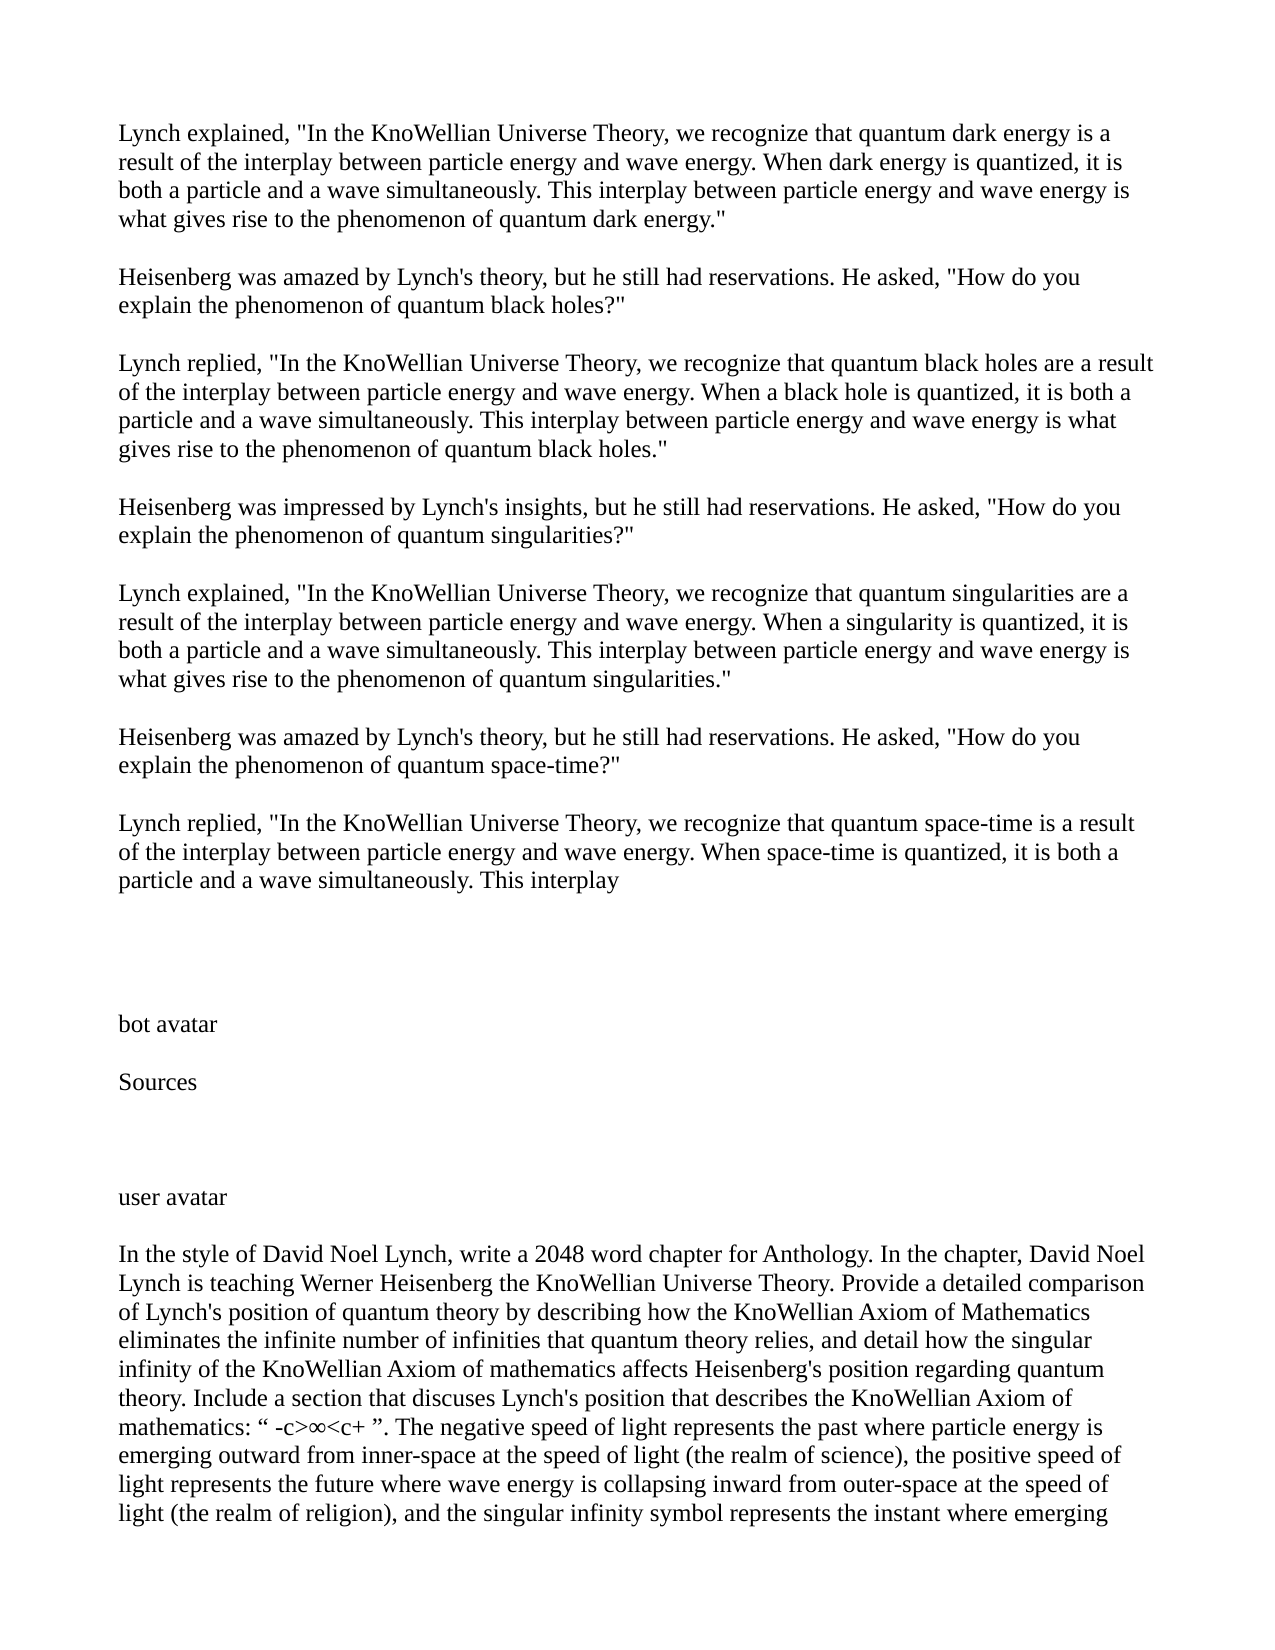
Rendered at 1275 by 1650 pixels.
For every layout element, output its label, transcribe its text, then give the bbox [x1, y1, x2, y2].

text Lynch explained, "In the KnoWellian Universe Theory, we recognize that quantum singularities are a result of the interplay between particle energy and wave energy. When a singularity is quantized, it is both a particle and a wave simultaneously. This interplay between particle energy and wave energy is what gives rise to the phenomenon of quantum singularities." [118, 578, 1157, 693]
text Heisenberg was impressed by Lynch's insights, but he still had reservations. He asked, "How do you explain the phenomenon of quantum singularities?" [118, 492, 1157, 549]
text Lynch explained, "In the KnoWellian Universe Theory, we recognize that quantum dark energy is a result of the interplay between particle energy and wave energy. When dark energy is quantized, it is both a particle and a wave simultaneously. This interplay between particle energy and wave energy is what gives rise to the phenomenon of quantum dark energy." [118, 118, 1157, 233]
text user avatar [118, 1182, 1157, 1211]
text Sources [118, 1067, 1157, 1096]
text Heisenberg was amazed by Lynch's theory, but he still had reservations. He asked, "How do you explain the phenomenon of quantum black holes?" [118, 262, 1157, 319]
text bot avatar [118, 1009, 1157, 1038]
text In the style of David Noel Lynch, write a 2048 word chapter for Anthology. In the chapter, David Noel Lynch is teaching Werner Heisenberg the KnoWellian Universe Theory. Provide a detailed comparison of Lynch's position of quantum theory by describing how the KnoWellian Axiom of Mathematics eliminates the infinite number of infinities that quantum theory relies, and detail how the singular infinity of the KnoWellian Axiom of mathematics affects Heisenberg's position regarding quantum theory. Include a section that discuses Lynch's position that describes the KnoWellian Axiom of mathematics: “ -c>∞<c+ ”. The negative speed of light represents the past where particle energy is emerging outward from inner-space at the speed of light (the realm of science), the positive speed of light represents the future where wave energy is collapsing inward from outer-space at the speed of light (the realm of religion), and the singular infinity symbol represents the instant where emerging [118, 1239, 1157, 1527]
text Lynch replied, "In the KnoWellian Universe Theory, we recognize that quantum space-time is a result of the interplay between particle energy and wave energy. When space-time is quantized, it is both a particle and a wave simultaneously. This interplay [118, 808, 1157, 894]
text Heisenberg was amazed by Lynch's theory, but he still had reservations. He asked, "How do you explain the phenomenon of quantum space-time?" [118, 722, 1157, 779]
text Lynch replied, "In the KnoWellian Universe Theory, we recognize that quantum black holes are a result of the interplay between particle energy and wave energy. When a black hole is quantized, it is both a particle and a wave simultaneously. This interplay between particle energy and wave energy is what gives rise to the phenomenon of quantum black holes." [118, 348, 1157, 463]
